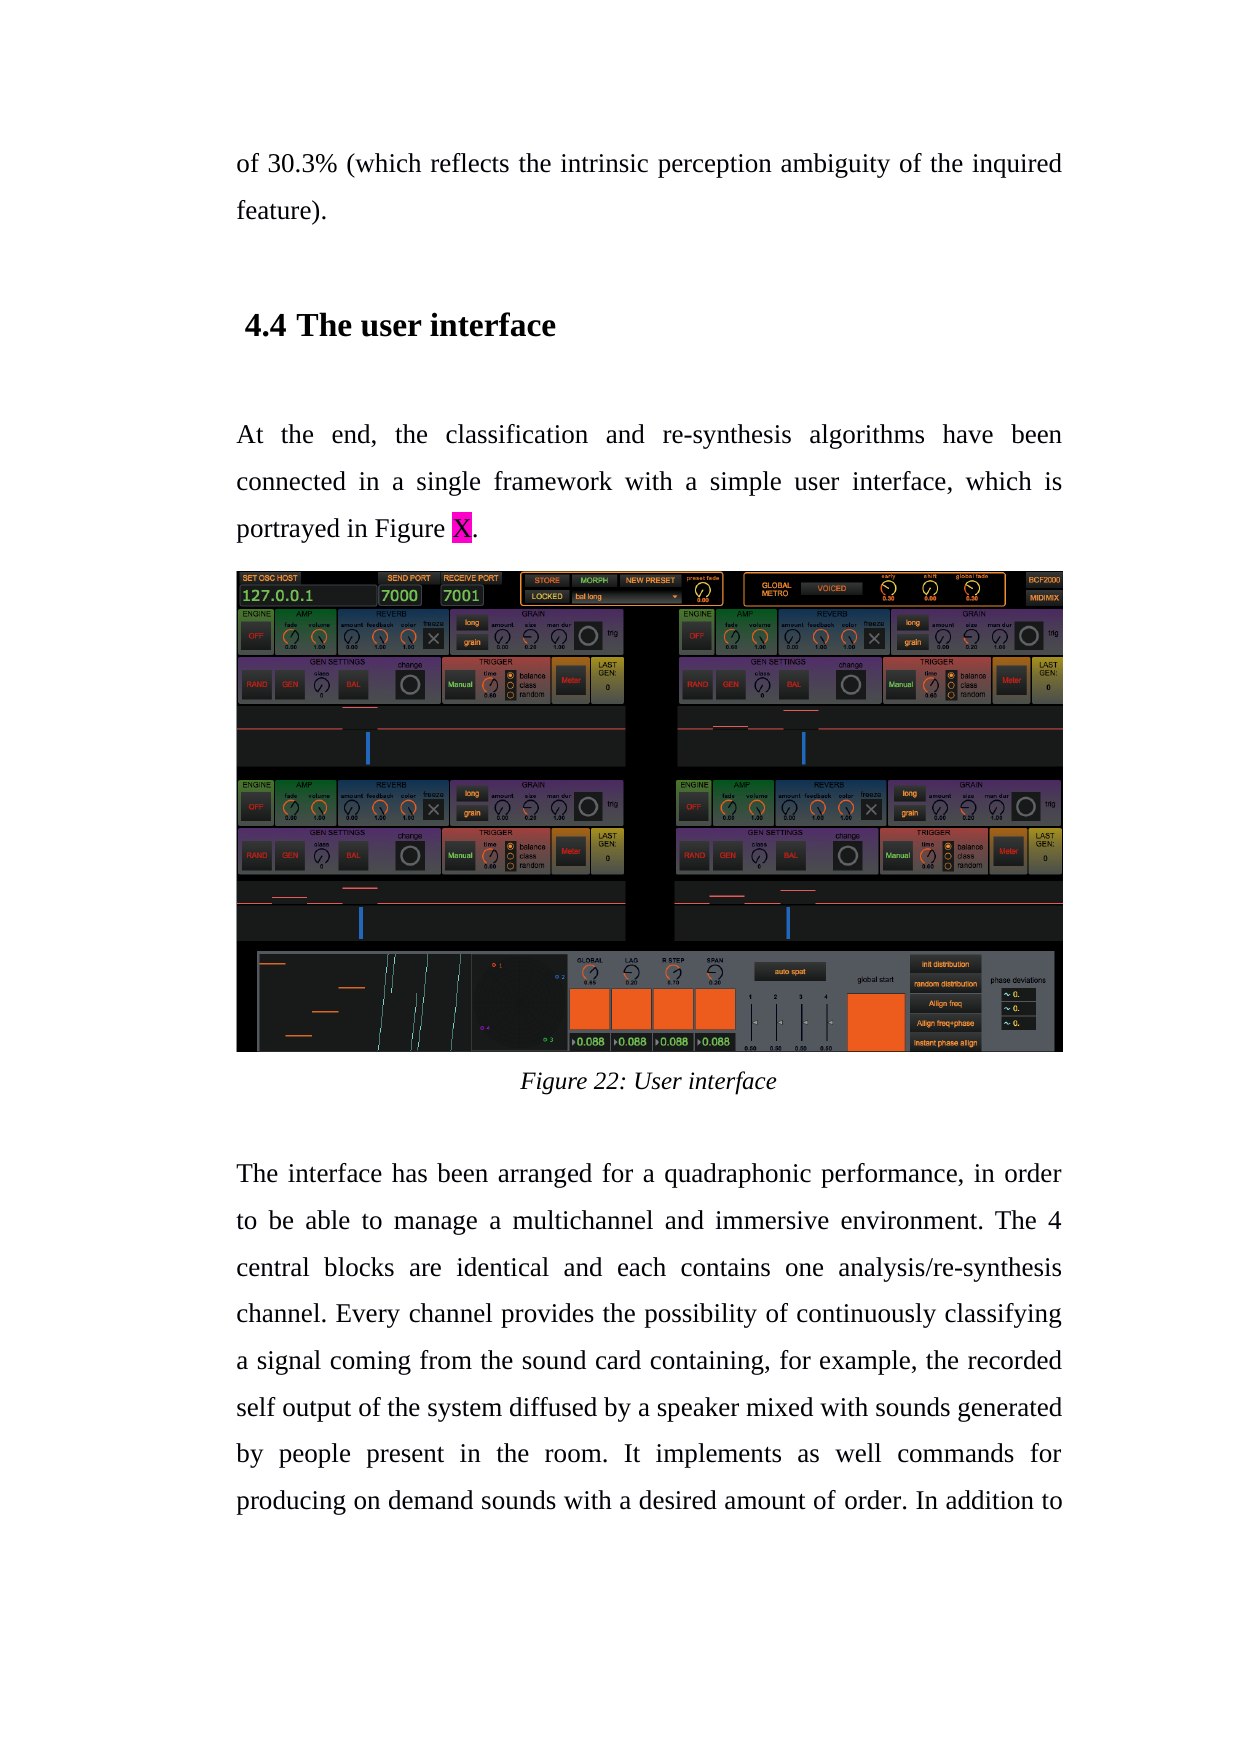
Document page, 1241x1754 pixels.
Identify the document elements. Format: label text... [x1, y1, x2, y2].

text of 30.3% (which reflects the intrinsic perception ambiguity of the inquired feature). [236, 148, 1063, 225]
subtitle The user interface [236, 305, 1063, 343]
text The interface has been arranged for a quadraphonic performance, in order to be able to manage a multichannel and immersive environment. The 4 central blocks are identical and each contains one analysis/re-synthesis channel. Every channel provides the possibility of continuously classifying a signal coming from the sound card containing, for example, the recorded self output of the system diffused by a speaker mixed with sounds generated by people present in the room. It implements as well commands for producing on demand sounds with a desired amount of order. In addition to [236, 1157, 1063, 1515]
text At the end, the classification and re-synthesis algorithms have been connected in a single framework with a simple user interface, which is portrayed in Figure X. [236, 418, 1063, 543]
picture [236, 571, 1063, 1052]
text Figure 22: User interface [236, 1052, 1063, 1095]
